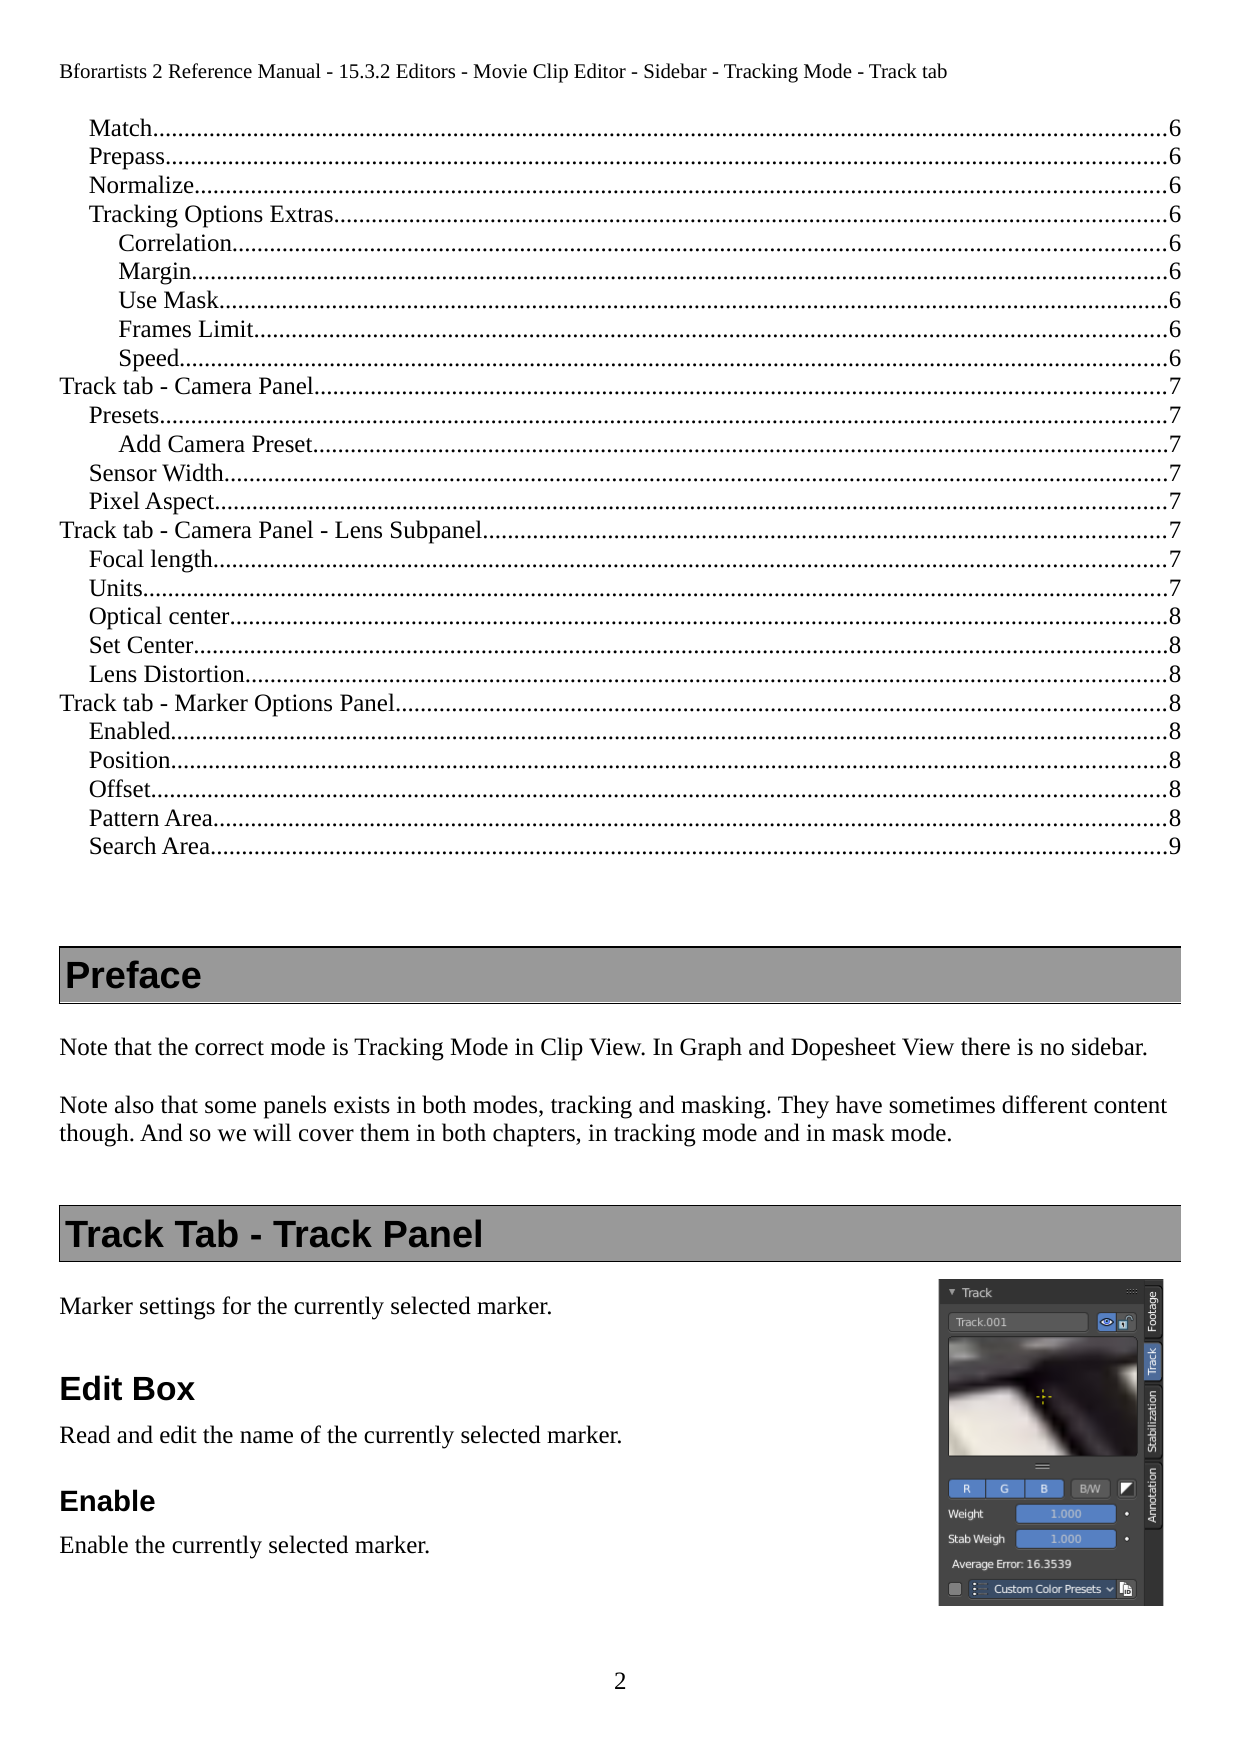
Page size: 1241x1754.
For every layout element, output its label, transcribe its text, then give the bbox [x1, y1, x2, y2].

text Normalize 6 [88, 170, 1181, 199]
subtitle [1164, 1369, 1181, 1408]
text Offset 8 [88, 774, 1181, 803]
subtitle [1164, 1484, 1181, 1518]
text Frames Limit 6 [118, 314, 1181, 343]
text Correlation 6 [118, 228, 1181, 256]
subtitle Enable [59, 1484, 938, 1518]
text Focal length 7 [88, 544, 1181, 573]
text Add Camera Preset 7 [118, 429, 1181, 458]
text Units 7 [88, 573, 1181, 601]
text Lens Distortion 8 [88, 659, 1181, 688]
text Pattern Area 8 [88, 803, 1181, 831]
text Optical center 8 [88, 601, 1181, 630]
table_header Track Tab - Track Panel [60, 1206, 1181, 1261]
text Enable the currently selected marker. [59, 1530, 938, 1559]
text Note that the correct mode is Tracking Mode in Clip View. In Graph and Dopesheet View there is no sidebar. [59, 1032, 1181, 1061]
text Read and edit the name of the currently selected marker. [59, 1420, 938, 1449]
text Marker settings for the currently selected marker. [59, 1291, 938, 1348]
text Position 8 [88, 745, 1181, 774]
text Pixel Aspect 7 [88, 486, 1181, 515]
table_header Preface [60, 948, 1181, 1002]
text Track tab - Camera Panel 7 [59, 371, 1181, 400]
picture [938, 1279, 1164, 1606]
text Presets 7 [88, 400, 1181, 429]
text Note also that some panels exists in both modes, tracking and masking. They have sometimes different content though. And so we will cover them in both chapters, in tracking mode and in mask mode. [59, 1090, 1181, 1147]
subtitle Edit Box [59, 1369, 938, 1408]
text Track tab - Camera Panel - Lens Subpanel 7 [59, 515, 1181, 544]
text Set Center 8 [88, 630, 1181, 659]
text Prepass 6 [88, 141, 1181, 170]
text Enabled 8 [88, 716, 1181, 745]
text Margin 6 [118, 256, 1181, 285]
text Speed 6 [118, 343, 1181, 371]
text Use Mask 6 [118, 285, 1181, 314]
text Search Area 9 [88, 831, 1181, 860]
text Track tab - Marker Options Panel 8 [59, 688, 1181, 716]
text Tracking Options Extras 6 [88, 199, 1181, 228]
text Sensor Width 7 [88, 458, 1181, 486]
text Match 6 [88, 113, 1181, 141]
